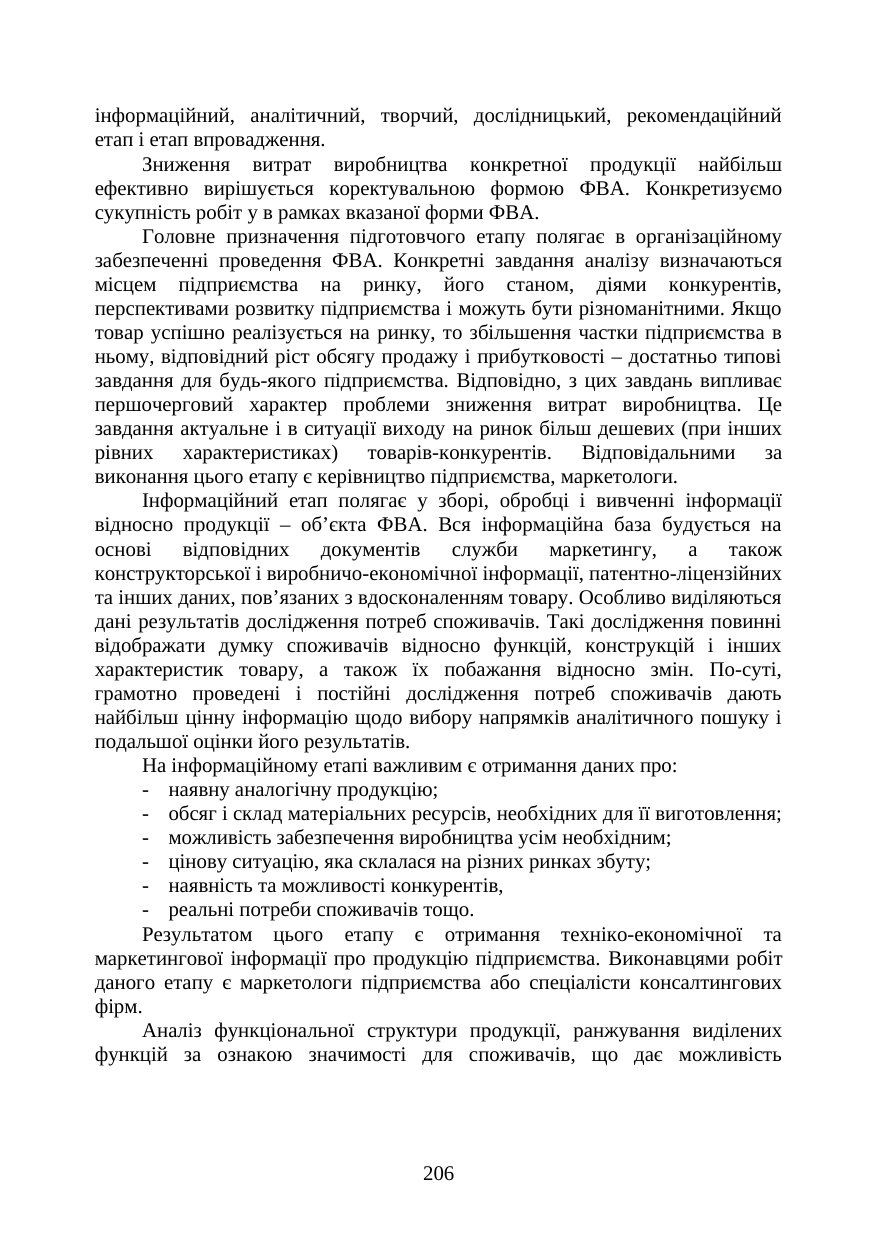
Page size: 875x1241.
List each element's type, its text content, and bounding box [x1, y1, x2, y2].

list реальні потреби споживачів тощо. [94, 897, 782, 921]
text Зниження витрат виробництва конкретної продукції найбільш ефективно вирішується коректувальною формою ФВА. Конкретизуємо сукупність робіт у в рамках вказаної форми ФВА. [94, 151, 782, 224]
text Інформаційний етап полягає у зборі, обробці і вивченні інформації відносно продукції – об’єкта ФВА. Вся інформаційна база будується на основі відповідних документів служби маркетингу, а також конструкторської і виробничо-економічної інформації, патентно-ліцензійних та інших даних, пов’язаних з вдосконаленням товару. Особливо виділяються дані результатів дослідження потреб споживачів. Такі дослідження повинні відображати думку споживачів відносно функцій, конструкцій і інших характеристик товару, а також їх побажання відносно змін. По-суті, грамотно проведені і постійні дослідження потреб споживачів дають найбільш цінну інформацію щодо вибору напрямків аналітичного пошуку і подальшої оцінки його результатів. [94, 488, 782, 753]
text На інформаційному етапі важливим є отримання даних про: [94, 753, 782, 777]
text Результатом цього етапу є отримання техніко-економічної та маркетингової інформації про продукцію підприємства. Виконавцями робіт даного етапу є маркетологи підприємства або спеціалісти консалтингових фірм. [94, 921, 782, 1018]
text інформаційний, аналітичний, творчий, дослідницький, рекомендаційний етап і етап впровадження. [94, 103, 782, 151]
list наявність та можливості конкурентів, [94, 873, 782, 897]
list цінову ситуацію, яка склалася на різних ринках збуту; [94, 849, 782, 873]
text Аналіз функціональної структури продукції, ранжування виділених функцій за ознакою значимості для споживачів, що дає можливість [94, 1018, 782, 1066]
text Головне призначення підготовчого етапу полягає в організаційному забезпеченні проведення ФВА. Конкретні завдання аналізу визначаються місцем підприємства на ринку, його станом, діями конкурентів, перспективами розвитку підприємства і можуть бути різноманітними. Якщо товар успішно реалізується на ринку, то збільшення частки підприємства в ньому, відповідний ріст обсягу продажу і прибутковості – достатньо типові завдання для будь-якого підприємства. Відповідно, з цих завдань випливає першочерговий характер проблеми зниження витрат виробництва. Це завдання актуальне і в ситуації виходу на ринок більш дешевих (при інших рівних характеристиках) товарів-конкурентів. Відповідальними за виконання цього етапу є керівництво підприємства, маркетологи. [94, 224, 782, 488]
list наявну аналогічну продукцію; [94, 777, 782, 801]
list обсяг і склад матеріальних ресурсів, необхідних для її виготовлення; [94, 801, 782, 825]
list можливість забезпечення виробництва усім необхідним; [94, 825, 782, 849]
